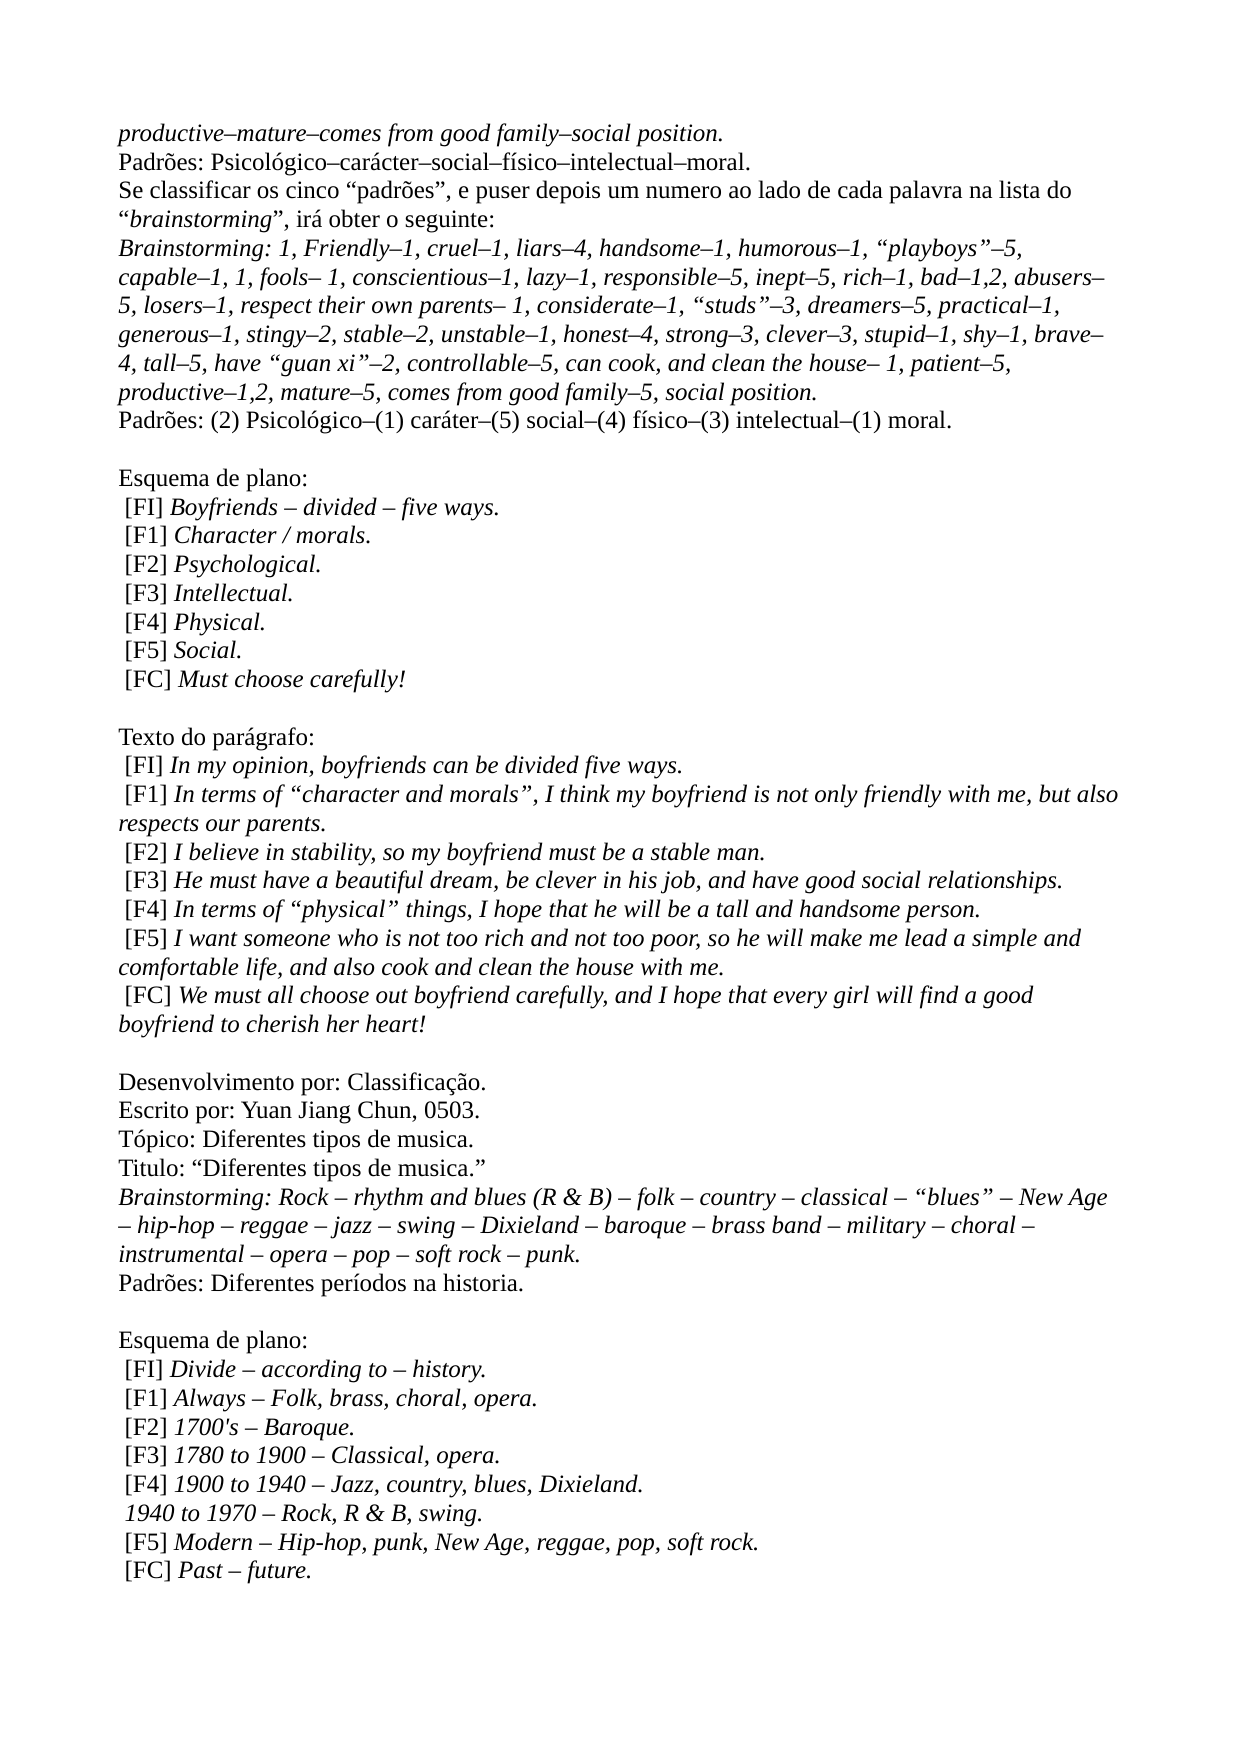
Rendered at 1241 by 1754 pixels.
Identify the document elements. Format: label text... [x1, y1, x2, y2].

text Esquema de plano: [FI] Divide – according to – history. [F1] Always – Folk, brass, choral, opera. [F2] 1700's – Baroque. [F3] 1780 to 1900 – Classical, opera. [F4] 1900 to 1940 – Jazz, country, blues, Dixieland. 1940 to 1970 – Rock, R & B, swing. [F5] Modern – Hip-hop, punk, New Age, reggae, pop, soft rock. [FC] Past – future. [118, 1326, 1122, 1613]
text productive–mature–comes from good family–social position. Padrões: Psicológico–carácter–social–físico–intelectual–moral. Se classificar os cinco “padrões”, e puser depois um numero ao lado de cada palavra na lista do “brainstorming”, irá obter o seguinte: Brainstorming: 1, Friendly–1, cruel–1, liars–4, handsome–1, humorous–1, “playboys”–5, capable–1, 1, fools– 1, conscientious–1, lazy–1, responsible–5, inept–5, rich–1, bad–1,2, abusers–5, losers–1, respect their own parents– 1, considerate–1, “studs”–3, dreamers–5, practical–1, generous–1, stingy–2, stable–2, unstable–1, honest–4, strong–3, clever–3, stupid–1, shy–1, brave–4, tall–5, have “guan xi”–2, controllable–5, can cook, and clean the house– 1, patient–5, productive–1,2, mature–5, comes from good family–5, social position. Padrões: (2) Psicológico–(1) caráter–(5) social–(4) físico–(3) intelectual–(1) moral. Esquema de plano: [FI] Boyfriends – divided – five ways. [F1] Character / morals. [F2] Psychological. [F3] Intellectual. [F4] Physical. [F5] Social. [FC] Must choose carefully! Texto do parágrafo: [FI] In my opinion, boyfriends can be divided five ways. [F1] In terms of “character and morals”, I think my boyfriend is not only friendly with me, but also respects our parents. [F2] I believe in stability, so my boyfriend must be a stable man. [F3] He must have a beautiful dream, be clever in his job, and have good social relationships. [F4] In terms of “physical” things, I hope that he will be a tall and handsome person. [F5] I want someone who is not too rich and not too poor, so he will make me lead a simple and comfortable life, and also cook and clean the house with me. [FC] We must all choose out boyfriend carefully, and I hope that every girl will find a good boyfriend to cherish her heart! Desenvolvimento por: Classificação. Escrito por: Yuan Jiang Chun, 0503. Tópico: Diferentes tipos de musica. Titulo: “Diferentes tipos de musica.” Brainstorming: Rock – rhythm and blues (R & B) – folk – country – classical – “blues” – New Age – hip-hop – reggae – jazz – swing – Dixieland – baroque – brass band – military – choral – instrumental – opera – pop – soft rock – punk. Padrões: Diferentes períodos na historia. [118, 118, 1122, 1326]
